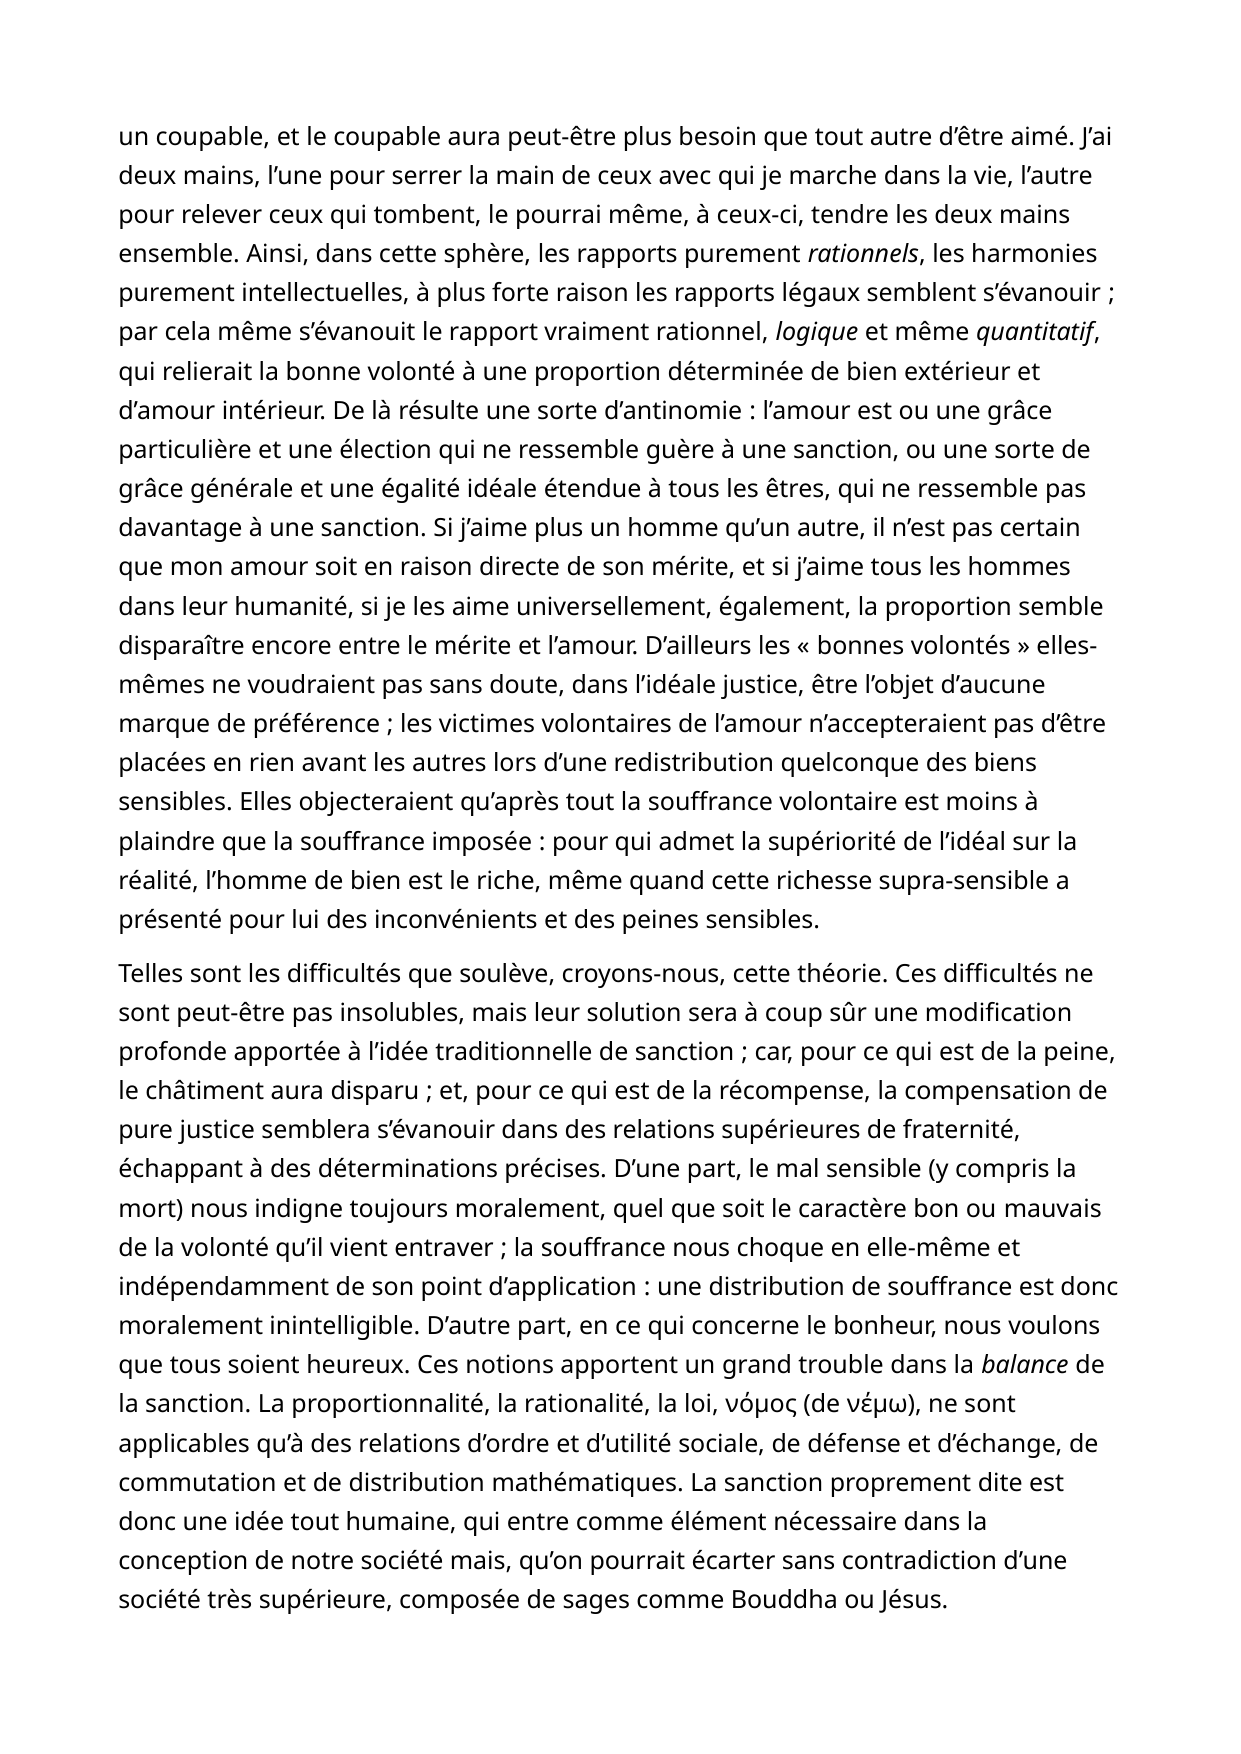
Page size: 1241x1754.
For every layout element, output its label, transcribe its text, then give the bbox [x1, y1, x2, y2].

text un coupable, et le coupable aura peut-être plus besoin que tout autre d’être aimé. J’ai deux mains, l’une pour serrer la main de ceux avec qui je marche dans la vie, l’autre pour relever ceux qui tombent, le pourrai même, à ceux-ci, tendre les deux mains ensemble. Ainsi, dans cette sphère, les rapports purement rationnels, les harmonies purement intellectuelles, à plus forte raison les rapports légaux semblent s’évanouir ; par cela même s’évanouit le rapport vraiment rationnel, logique et même quantitatif, qui relierait la bonne volonté à une proportion déterminée de bien extérieur et d’amour intérieur. De là résulte une sorte d’antinomie : l’amour est ou une grâce particulière et une élection qui ne ressemble guère à une sanction, ou une sorte de grâce générale et une égalité idéale étendue à tous les êtres, qui ne ressemble pas davantage à une sanction. Si j’aime plus un homme qu’un autre, il n’est pas certain que mon amour soit en raison directe de son mérite, et si j’aime tous les hommes dans leur humanité, si je les aime universellement, également, la proportion semble disparaître encore entre le mérite et l’amour. D’ailleurs les « bonnes volontés » elles-mêmes ne voudraient pas sans doute, dans l’idéale justice, être l’objet d’aucune marque de préférence ; les victimes volontaires de l’amour n’accepteraient pas d’être placées en rien avant les autres lors d’une redistribution quelconque des biens sensibles. Elles objecteraient qu’après tout la souffrance volontaire est moins à plaindre que la souffrance imposée : pour qui admet la supériorité de l’idéal sur la réalité, l’homme de bien est le riche, même quand cette richesse supra-sensible a présenté pour lui des inconvénients et des peines sensibles. [118, 118, 1122, 936]
text Telles sont les difficultés que soulève, croyons-nous, cette théorie. Ces difficultés ne sont peut-être pas insolubles, mais leur solution sera à coup sûr une modification profonde apportée à l’idée traditionnelle de sanction ; car, pour ce qui est de la peine, le châtiment aura disparu ; et, pour ce qui est de la récompense, la compensation de pure justice semblera s’évanouir dans des relations supérieures de fraternité, échappant à des déterminations précises. D’une part, le mal sensible (y compris la mort) nous indigne toujours moralement, quel que soit le caractère bon ou mauvais de la volonté qu’il vient entraver ; la souffrance nous choque en elle-même et indépendamment de son point d’application : une distribution de souffrance est donc moralement inintelligible. D’autre part, en ce qui concerne le bonheur, nous voulons que tous soient heureux. Ces notions apportent un grand trouble dans la balance de la sanction. La proportionnalité, la rationalité, la loi, νόμος (de νέμω), ne sont applicables qu’à des relations d’ordre et d’utilité sociale, de défense et d’échange, de commutation et de distribution mathématiques. La sanction proprement dite est donc une idée tout humaine, qui entre comme élément nécessaire dans la conception de notre société mais, qu’on pourrait écarter sans contradiction d’une société très supérieure, composée de sages comme Bouddha ou Jésus. [118, 955, 1122, 1616]
